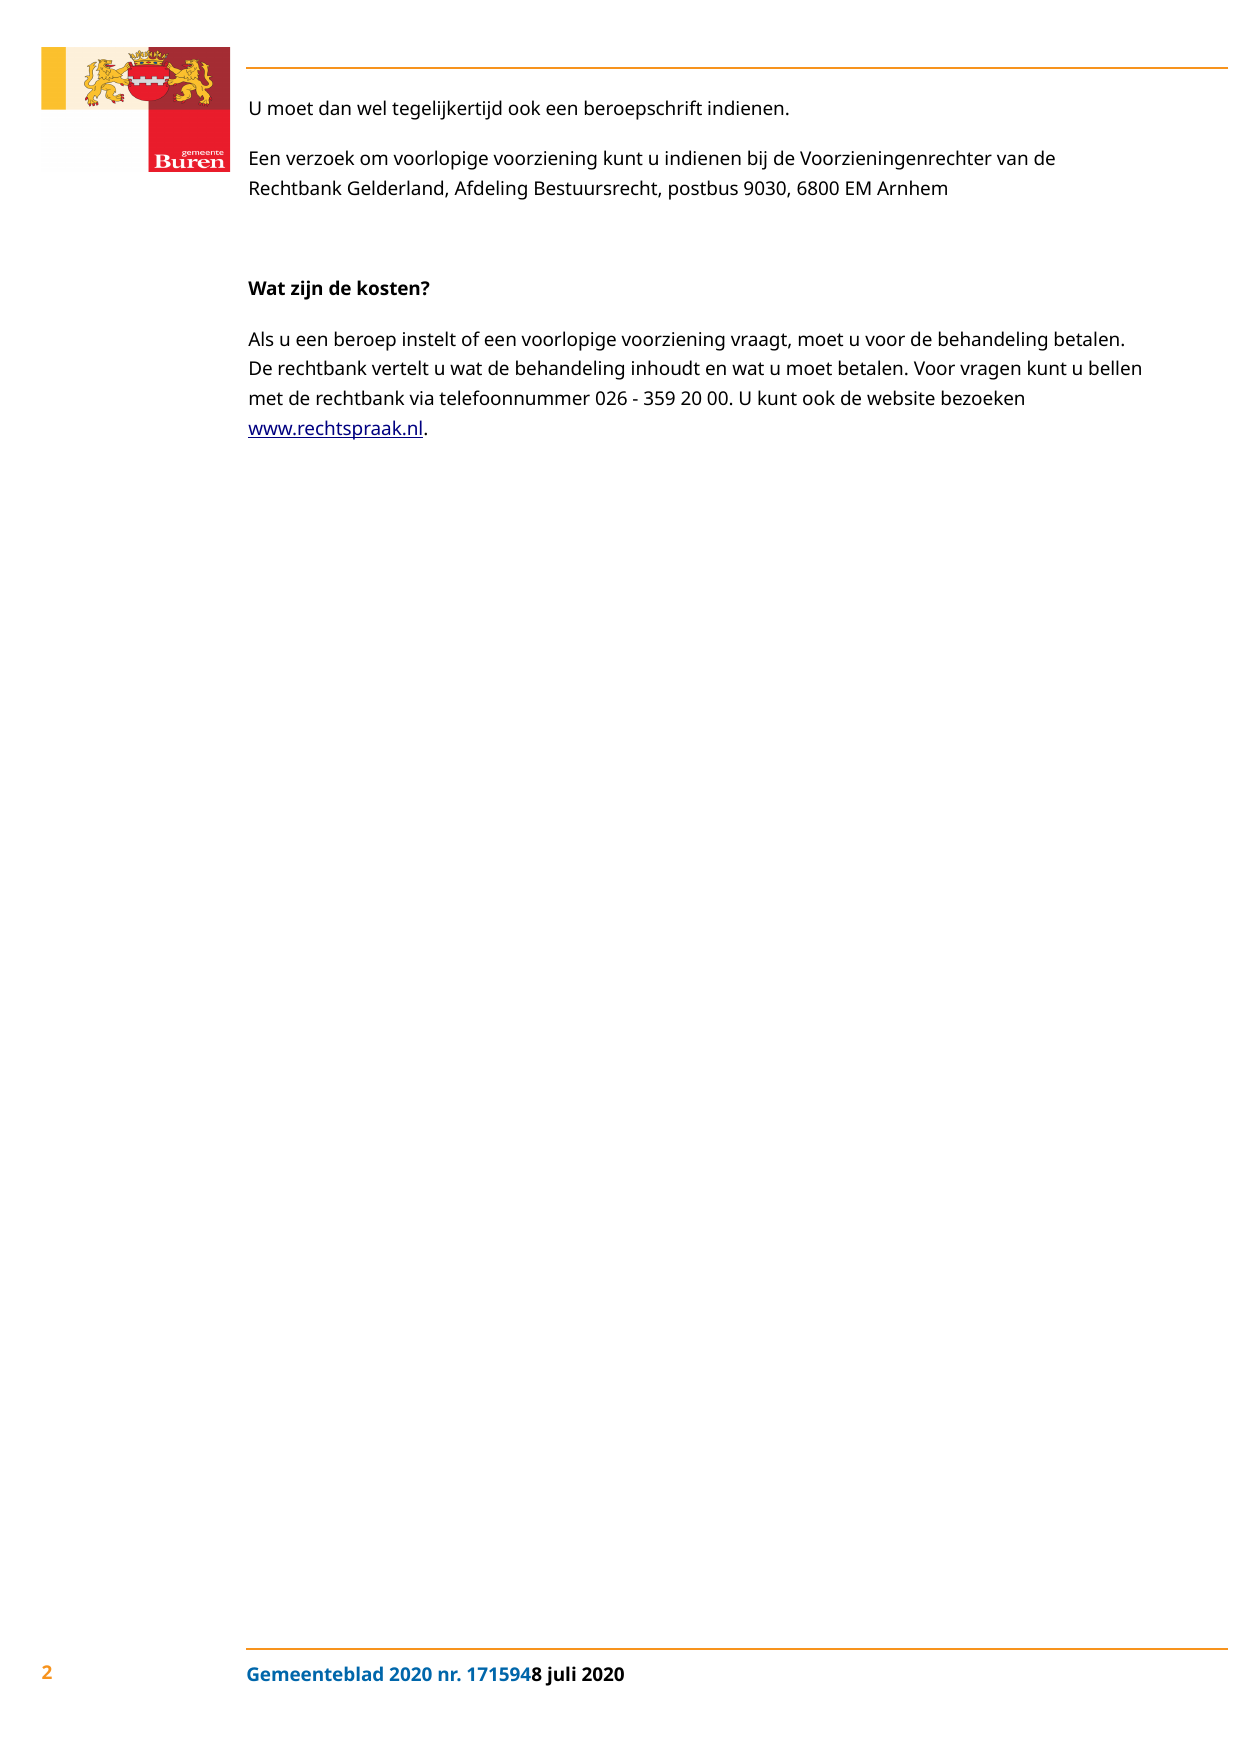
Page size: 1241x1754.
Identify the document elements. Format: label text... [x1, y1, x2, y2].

text Wat zijn de kosten? [248, 276, 1152, 301]
text U moet dan wel tegelijkertijd ook een beroepschrift indienen. [248, 95, 1152, 121]
text Een verzoek om voorlopige voorziening kunt u indienen bij de Voorzieningenrechter van de Rechtbank Gelderland, Afdeling Bestuursrecht, postbus 9030, 6800 EM Arnhem [248, 145, 1152, 201]
picture [41, 47, 231, 172]
text Als u een beroep instelt of een voorlopige voorziening vraagt, moet u voor de behandeling betalen. De rechtbank vertelt u wat de behandeling inhoudt en wat u moet betalen. Voor vragen kunt u bellen met de rechtbank via telefoonnummer 026 - 359 20 00. U kunt ook de website bezoeken www.rechtspraak.nl. [248, 326, 1152, 441]
